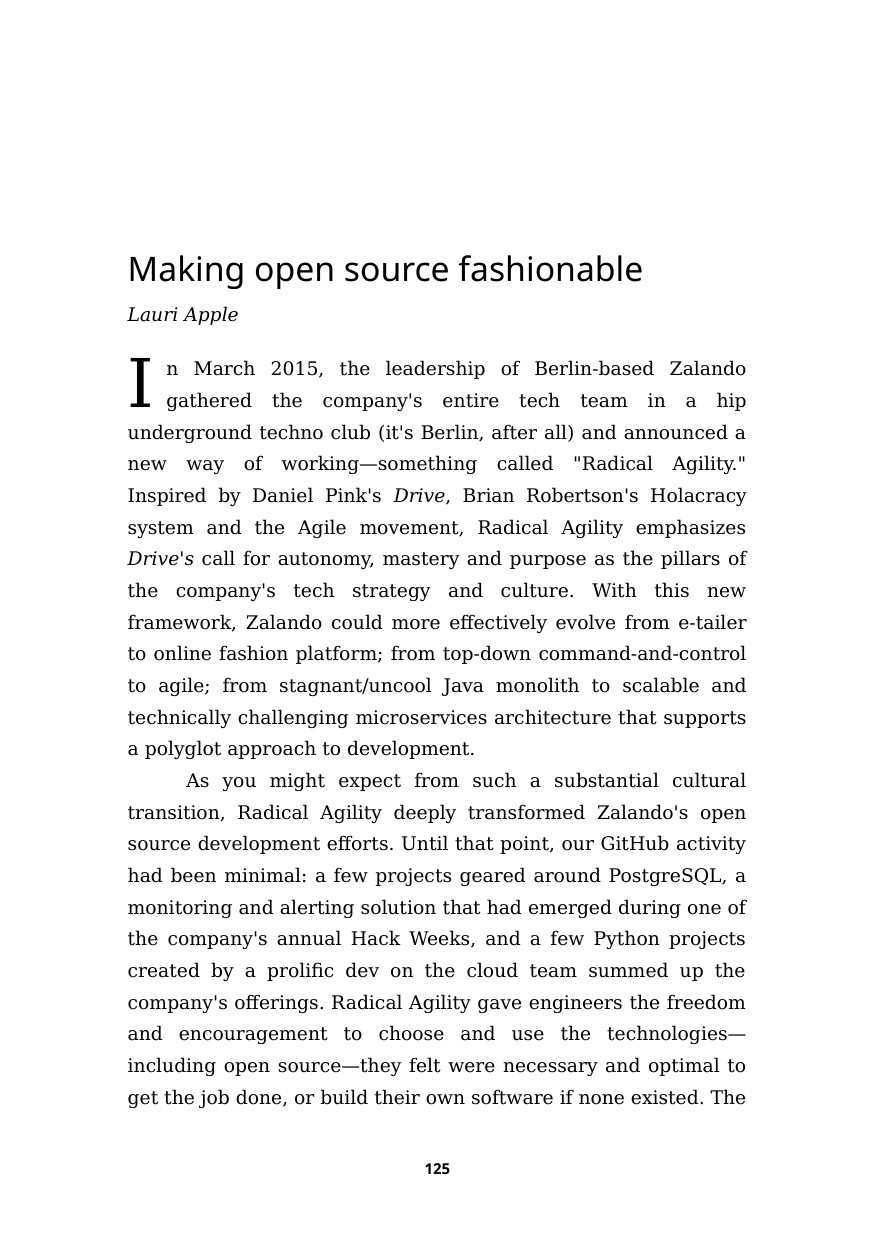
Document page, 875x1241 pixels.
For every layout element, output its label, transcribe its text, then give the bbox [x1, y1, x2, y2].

text Lauri Apple [127, 304, 747, 326]
text As you might expect from such a substantial cultural transition, Radical Agility deeply transformed Zalando's open source development efforts. Until that point, our GitHub activity had been minimal: a few projects geared around PostgreSQL, a monitoring and alerting solution that had emerged during one of the company's annual Hack Weeks, and a few Python projects created by a prolific dev on the cloud team summed up the company's offerings. Radical Agility gave engineers the freedom and encouragement to choose and use the technologies—including open source—they felt were necessary and optimal to get the job done, or build their own software if none existed. The [127, 770, 747, 1109]
text In March 2015, the leadership of Berlin-based Zalando gathered the company's entire tech team in a hip underground techno club (it's Berlin, after all) and announced a new way of working—something called "Radical Agility." Inspired by Daniel Pink's Drive, Brian Robertson's Holacracy system and the Agile movement, Radical Agility emphasizes Drive's call for autonomy, mastery and purpose as the pillars of the company's tech strategy and culture. With this new framework, Zalando could more effectively evolve from e-tailer to online fashion platform; from top-down command-and-control to agile; from stagnant/uncool Java monolith to scalable and technically challenging microservices architecture that supports a polyglot approach to development. [127, 358, 747, 760]
subtitle Making open source fashionable [127, 246, 747, 292]
